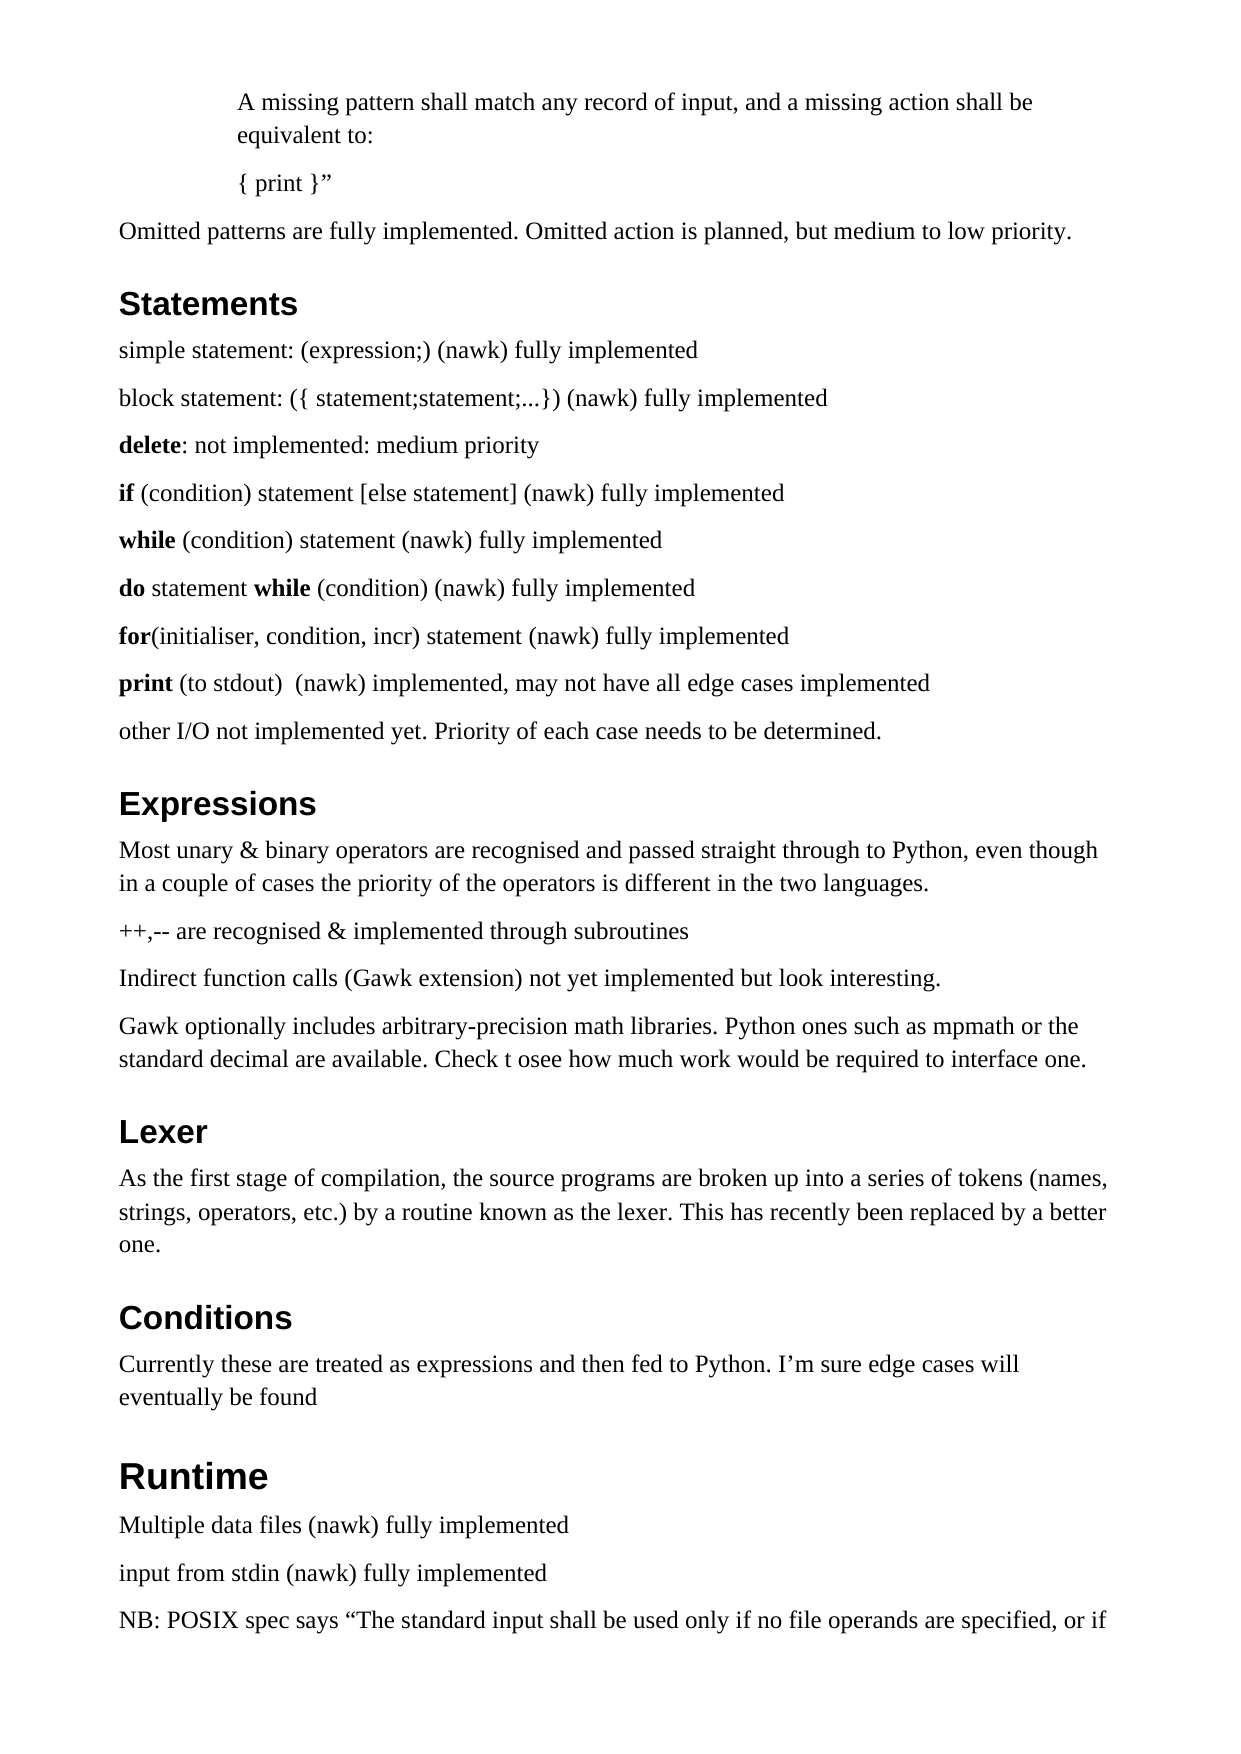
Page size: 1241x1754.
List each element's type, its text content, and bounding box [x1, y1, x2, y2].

text NB: POSIX spec says “The standard input shall be used only if no file operands are specified, or if [119, 1605, 1121, 1634]
text Currently these are treated as expressions and then fed to Python. I’m sure edge cases will eventually be found [119, 1349, 1121, 1411]
text print (to stdout) (nawk) implemented, may not have all edge cases implemented [119, 668, 1121, 697]
subtitle Runtime [119, 1454, 1121, 1498]
text if (condition) statement [else statement] (nawk) fully implemented [119, 478, 1121, 507]
text simple statement: (expression;) (nawk) fully implemented [119, 335, 1121, 364]
subtitle Lexer [119, 1113, 1121, 1151]
text Multiple data files (nawk) fully implemented [119, 1510, 1121, 1539]
text for(initialiser, condition, incr) statement (nawk) fully implemented [119, 621, 1121, 649]
text input from stdin (nawk) fully implemented [119, 1558, 1121, 1587]
text Gawk optionally includes arbitrary-precision math libraries. Python ones such as mpmath or the standard decimal are available. Check t osee how much work would be required to interface one. [119, 1011, 1121, 1073]
subtitle Conditions [119, 1298, 1121, 1336]
subtitle Statements [119, 284, 1121, 323]
text As the first stage of compilation, the source programs are broken up into a series of tokens (names, strings, operators, etc.) by a routine known as the lexer. This has recently been replaced by a better one. [119, 1163, 1121, 1258]
text Most unary & binary operators are recognised and passed straight through to Python, even though in a couple of cases the priority of the operators is different in the two languages. [119, 835, 1121, 897]
text do statement while (condition) (nawk) fully implemented [119, 573, 1121, 602]
text Indirect function calls (Gawk extension) not yet implemented but look interesting. [119, 963, 1121, 992]
text A missing pattern shall match any record of input, and a missing action shall be equivalent to: [237, 87, 1121, 149]
text { print }” [237, 168, 1121, 197]
text block statement: ({ statement;statement;...}) (nawk) fully implemented [119, 383, 1121, 411]
subtitle Expressions [119, 784, 1121, 823]
text other I/O not implemented yet. Priority of each case needs to be determined. [119, 716, 1121, 745]
text ++,-- are recognised & implemented through subroutines [119, 916, 1121, 945]
text Omitted patterns are fully implemented. Omitted action is planned, but medium to low priority. [119, 216, 1121, 244]
text delete: not implemented: medium priority [119, 430, 1121, 459]
text while (condition) statement (nawk) fully implemented [119, 526, 1121, 554]
